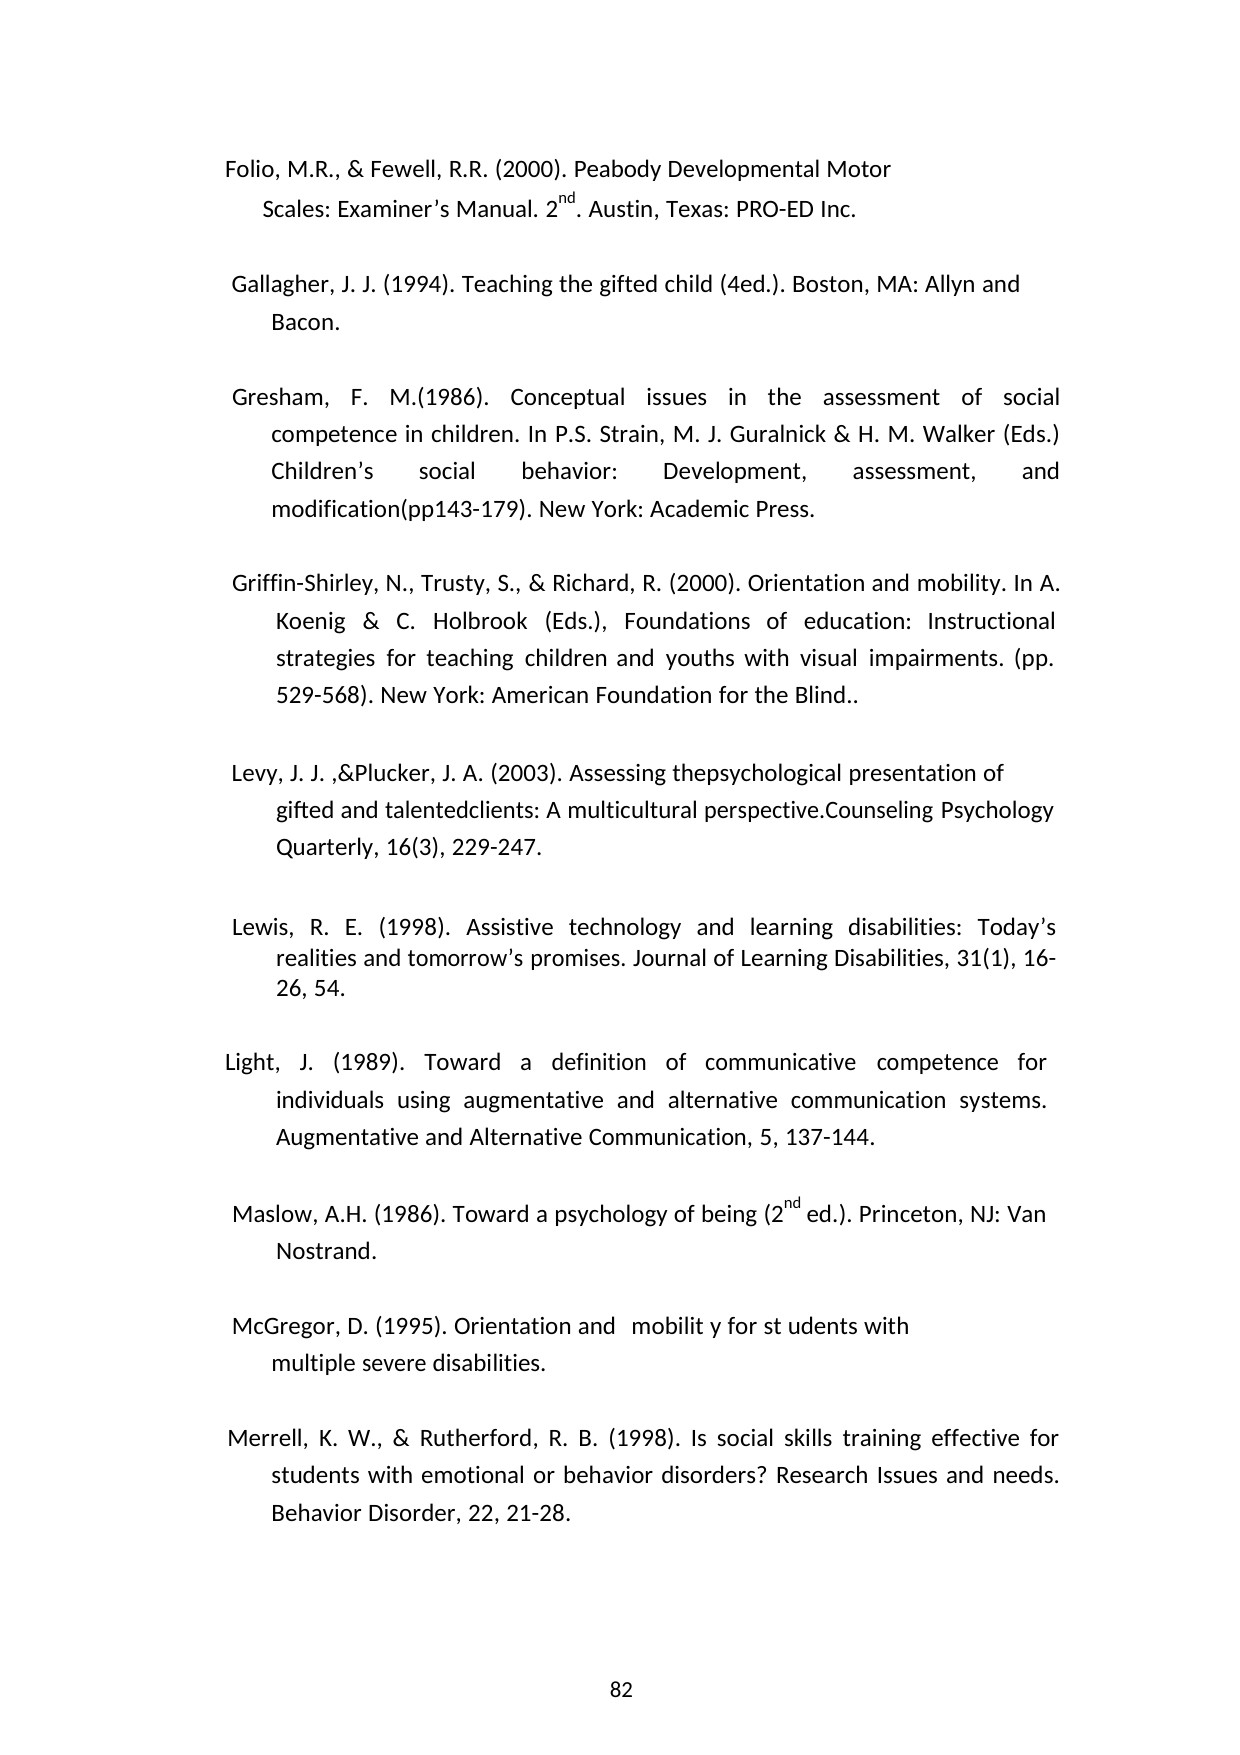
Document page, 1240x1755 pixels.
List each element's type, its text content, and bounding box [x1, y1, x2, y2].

text Merrell, K. W., & Rutherford, R. B. (1998). Is social skills training effective for students with emotional or behavior disorders? Research Issues and needs. Behavior Disorder, 22, 21-28. [227, 1422, 1060, 1527]
text Folio, M.R., & Fewell, R.R. (2000). Peabody Developmental Motor Scales: Examiner’s Manual. 2nd. Austin, Texas: PRO-ED Inc. [225, 153, 963, 224]
text Bacon. [271, 306, 1067, 337]
text Levy, J. J. ,&Plucker, J. A. (2003). Assessing thepsychological presentation of gifted and talentedclients: A multicultural perspective.Counseling Psychology Quarterly, 16(3), 229-247. [231, 757, 1059, 862]
text Lewis, R. E. (1998). Assistive technology and learning disabilities: Today’s realities and tomorrow’s promises. Journal of Learning Disabilities, 31(1), 16-26, 54. [232, 912, 1056, 1003]
text Light, J. (1989). Toward a definition of communicative competence for individuals using augmentative and alternative communication systems. Augmentative and Alternative Communication, 5, 137-144. [225, 1047, 1047, 1151]
text Gresham, F. M.(1986). Conceptual issues in the assessment of social competence in children. In P.S. Strain, M. J. Guralnick & H. M. Walker (Eds.) Children’s social behavior: Development, assessment, and modification(pp143-179). New York: Academic Press. [232, 381, 1060, 523]
text McGregor, D. (1995). Orientation and mobilit y for st udents with multiple severe disabilities. [232, 1310, 998, 1378]
text Griffin-Shirley, N., Trusty, S., & Richard, R. (2000). Orientation and mobility. In A. [232, 567, 1067, 598]
text 529-568). New York: American Foundation for the Blind.. [276, 679, 1067, 710]
text Gallagher, J. J. (1994). Teaching the gifted child (4ed.). Boston, MA: Allyn and [231, 269, 1067, 299]
text Nostrand. [276, 1235, 1067, 1266]
text Koenig & C. Holbrook (Eds.), Foundations of education: Instructional strategies for teaching children and youths with visual impairments. (pp. [276, 605, 1060, 673]
text Maslow, A.H. (1986). Toward a psychology of being (2nd ed.). Princeton, NJ: Van [232, 1192, 1067, 1228]
